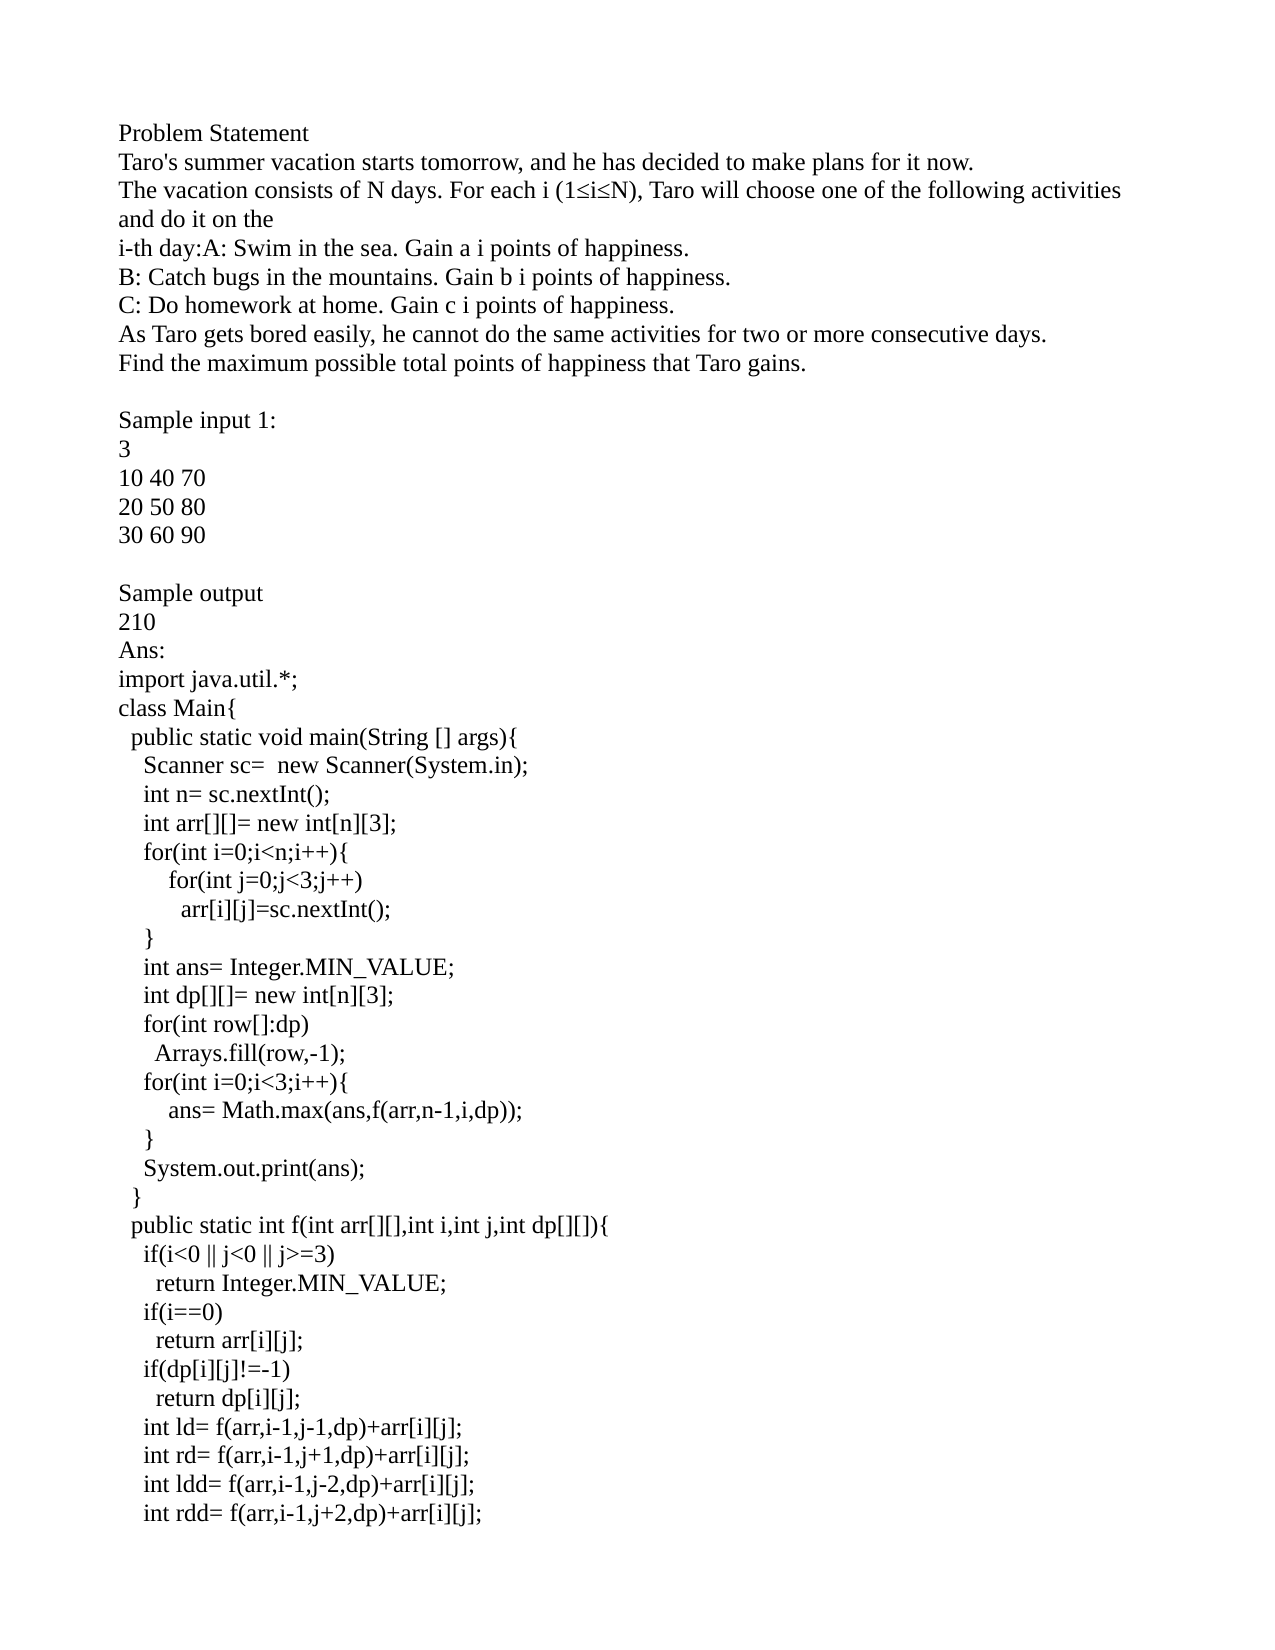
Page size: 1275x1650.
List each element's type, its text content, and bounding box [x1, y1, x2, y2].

text public static void main(String [] args){ [118, 722, 1157, 751]
text } [118, 923, 1157, 952]
text for(int j=0;j<3;j++) [118, 866, 1157, 894]
text for(int i=0;i<3;i++){ [118, 1067, 1157, 1096]
text Find the maximum possible total points of happiness that Taro gains. [118, 348, 1157, 377]
text Arrays.fill(row,-1); [118, 1038, 1157, 1067]
text return dp[i][j]; [118, 1383, 1157, 1412]
text 3 [118, 434, 1157, 463]
text } [118, 1124, 1157, 1153]
text if(i<0 || j<0 || j>=3) [118, 1239, 1157, 1268]
text As Taro gets bored easily, he cannot do the same activities for two or more consecutive days. [118, 319, 1157, 348]
text int ld= f(arr,i-1,j-1,dp)+arr[i][j]; [118, 1412, 1157, 1441]
text 210 [118, 607, 1157, 636]
text Sample output [118, 578, 1157, 607]
text B: Catch bugs in the mountains. Gain b i points of happiness. [118, 262, 1157, 291]
text 10 40 70 [118, 463, 1157, 492]
text int arr[][]= new int[n][3]; [118, 808, 1157, 837]
text int dp[][]= new int[n][3]; [118, 981, 1157, 1009]
text Ans: [118, 636, 1157, 664]
text Sample input 1: [118, 406, 1157, 434]
text ans= Math.max(ans,f(arr,n-1,i,dp)); [118, 1096, 1157, 1124]
text if(dp[i][j]!=-1) [118, 1354, 1157, 1383]
text class Main{ [118, 693, 1157, 722]
text int ldd= f(arr,i-1,j-2,dp)+arr[i][j]; [118, 1469, 1157, 1498]
text return Integer.MIN_VALUE; [118, 1268, 1157, 1297]
text for(int i=0;i<n;i++){ [118, 837, 1157, 866]
text import java.util.*; [118, 664, 1157, 693]
text 20 50 80 [118, 492, 1157, 521]
text for(int row[]:dp) [118, 1009, 1157, 1038]
text i-th day:A: Swim in the sea. Gain a i points of happiness. [118, 233, 1157, 262]
text arr[i][j]=sc.nextInt(); [118, 894, 1157, 923]
text The vacation consists of N days. For each i (1≤i≤N), Taro will choose one of the following activities and do it on the [118, 176, 1157, 233]
text int ans= Integer.MIN_VALUE; [118, 952, 1157, 981]
text int rd= f(arr,i-1,j+1,dp)+arr[i][j]; [118, 1441, 1157, 1469]
text Taro's summer vacation starts tomorrow, and he has decided to make plans for it now. [118, 147, 1157, 176]
text C: Do homework at home. Gain c i points of happiness. [118, 291, 1157, 319]
text int n= sc.nextInt(); [118, 779, 1157, 808]
text Problem Statement [118, 118, 1157, 147]
text 30 60 90 [118, 521, 1157, 549]
text } [118, 1182, 1157, 1211]
text Scanner sc= new Scanner(System.in); [118, 751, 1157, 779]
text int rdd= f(arr,i-1,j+2,dp)+arr[i][j]; [118, 1498, 1157, 1527]
text if(i==0) [118, 1297, 1157, 1326]
text return arr[i][j]; [118, 1326, 1157, 1354]
text public static int f(int arr[][],int i,int j,int dp[][]){ [118, 1211, 1157, 1239]
text System.out.print(ans); [118, 1153, 1157, 1182]
